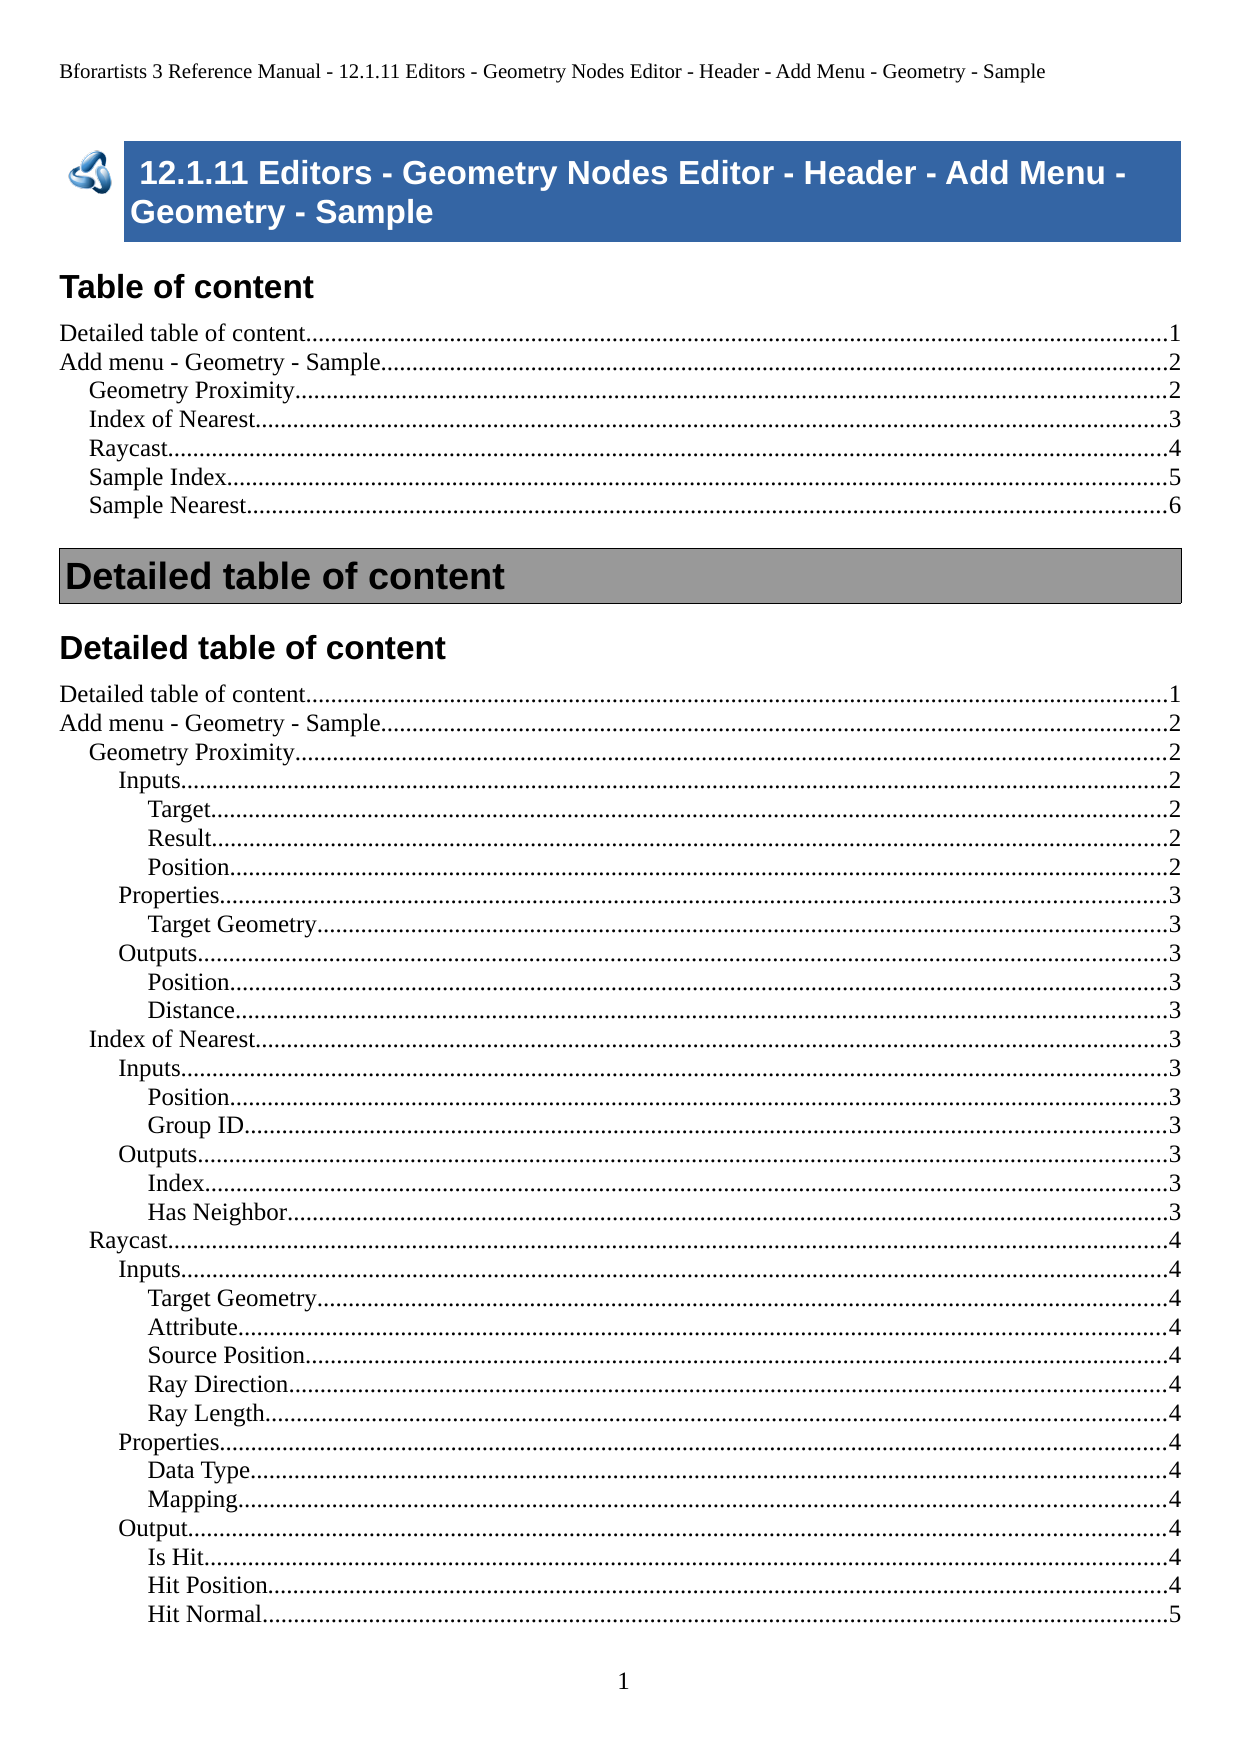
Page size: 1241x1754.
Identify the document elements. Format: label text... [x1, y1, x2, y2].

text Inputs 3 [118, 1053, 1181, 1082]
subtitle Table of content [59, 267, 1181, 305]
text Data Type 4 [147, 1455, 1181, 1484]
table_header [59, 141, 124, 242]
text Position 3 [147, 967, 1181, 995]
text Raycast 4 [88, 1225, 1181, 1254]
text Group ID 3 [147, 1110, 1181, 1139]
text Detailed table of content 1 [59, 318, 1181, 347]
text Mapping 4 [147, 1484, 1181, 1513]
text Inputs 2 [118, 765, 1181, 794]
text Properties 4 [118, 1427, 1181, 1455]
text Outputs 3 [118, 1139, 1181, 1168]
text Sample Index 5 [88, 462, 1181, 490]
text Is Hit 4 [147, 1542, 1181, 1570]
text Properties 3 [118, 880, 1181, 909]
text Distance 3 [147, 995, 1181, 1024]
text Ray Direction 4 [147, 1369, 1181, 1398]
text Position 2 [147, 852, 1181, 880]
text Add menu - Geometry - Sample 2 [59, 708, 1181, 737]
text Geometry Proximity 2 [88, 737, 1181, 765]
text Position 3 [147, 1082, 1181, 1110]
text Hit Position 4 [147, 1570, 1181, 1599]
text Result 2 [147, 823, 1181, 852]
text Target Geometry 4 [147, 1283, 1181, 1312]
text Attribute 4 [147, 1312, 1181, 1340]
table_header 12.1.11 Editors - Geometry Nodes Editor - Header - Add Menu - Geometry - Sample [124, 141, 1181, 242]
text Sample Nearest 6 [88, 490, 1181, 519]
text Target 2 [147, 794, 1181, 823]
text Inputs 4 [118, 1254, 1181, 1283]
table_header Detailed table of content [60, 549, 1181, 603]
text Source Position 4 [147, 1340, 1181, 1369]
text Detailed table of content 1 [59, 679, 1181, 708]
text Index of Nearest 3 [88, 404, 1181, 433]
text Target Geometry 3 [147, 909, 1181, 938]
text Output 4 [118, 1513, 1181, 1542]
text Index 3 [147, 1168, 1181, 1197]
text Hit Normal 5 [147, 1599, 1181, 1628]
picture [65, 147, 114, 197]
subtitle Detailed table of content [59, 628, 1181, 667]
text Add menu - Geometry - Sample 2 [59, 347, 1181, 375]
text Ray Length 4 [147, 1398, 1181, 1427]
text Index of Nearest 3 [88, 1024, 1181, 1053]
text Geometry Proximity 2 [88, 375, 1181, 404]
text Raycast 4 [88, 433, 1181, 462]
text Outputs 3 [118, 938, 1181, 967]
text Has Neighbor 3 [147, 1197, 1181, 1225]
